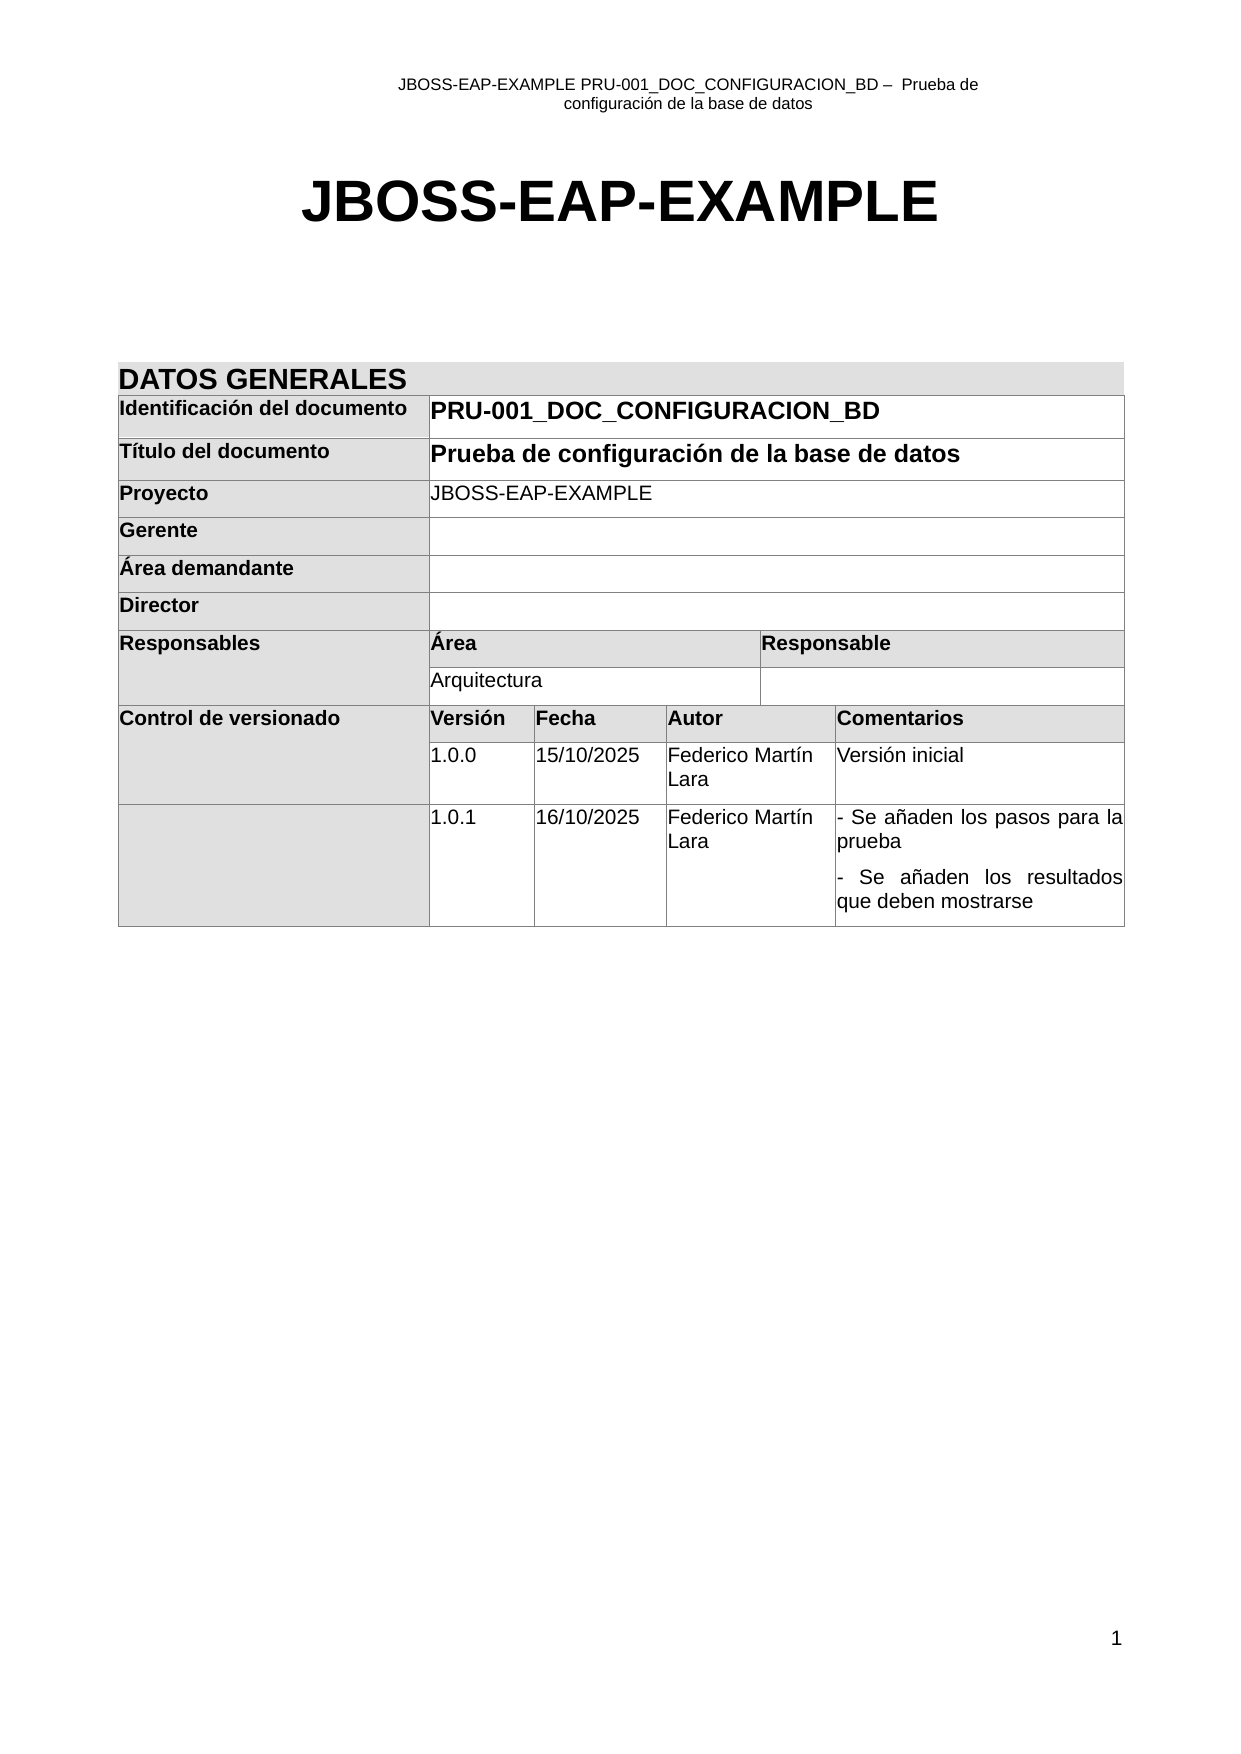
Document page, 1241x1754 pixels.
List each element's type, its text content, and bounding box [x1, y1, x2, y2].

table_cell Área [430, 631, 760, 667]
table_cell PRU-001_DOC_CONFIGURACION_BD [430, 396, 1124, 437]
table_cell Responsables [119, 631, 429, 705]
table_cell Prueba de configuración de la base de datos [430, 439, 1124, 480]
table_cell 15/10/2025 [535, 743, 666, 804]
table_cell JBOSS-EAP-EXAMPLE [430, 481, 1124, 517]
table_cell Federico Martín Lara [667, 805, 835, 926]
table_header DATOS GENERALES [118, 362, 1124, 395]
table_cell 1.0.1 [430, 805, 534, 926]
table_cell Federico Martín Lara [667, 743, 835, 804]
table_cell [761, 668, 1124, 705]
text JBOSS-EAP-EXAMPLE [118, 167, 1122, 234]
table_cell Título del documento [119, 439, 429, 480]
table_cell Responsable [761, 631, 1124, 667]
table_cell Gerente [119, 518, 429, 555]
table_cell Director [119, 593, 429, 630]
table_cell 16/10/2025 [535, 805, 666, 926]
table_cell Fecha [535, 706, 666, 742]
table_cell [119, 805, 429, 926]
table_cell Área demandante [119, 556, 429, 592]
table_cell Proyecto [119, 481, 429, 517]
table_cell Versión inicial [836, 743, 1124, 804]
table_cell 1.0.0 [430, 743, 534, 804]
table_cell - Se añaden los pasos para la prueba - Se añaden los resultados que deben mostrarse [836, 805, 1124, 926]
table_cell [430, 518, 1124, 555]
table_cell [430, 556, 1124, 592]
table_cell Versión [430, 706, 534, 742]
table_cell Arquitectura [430, 668, 760, 705]
table_cell Identificación del documento [119, 396, 429, 437]
table_cell Autor [667, 706, 835, 742]
table_cell Control de versionado [119, 706, 429, 804]
table_cell [430, 593, 1124, 630]
table_cell Comentarios [836, 706, 1124, 742]
